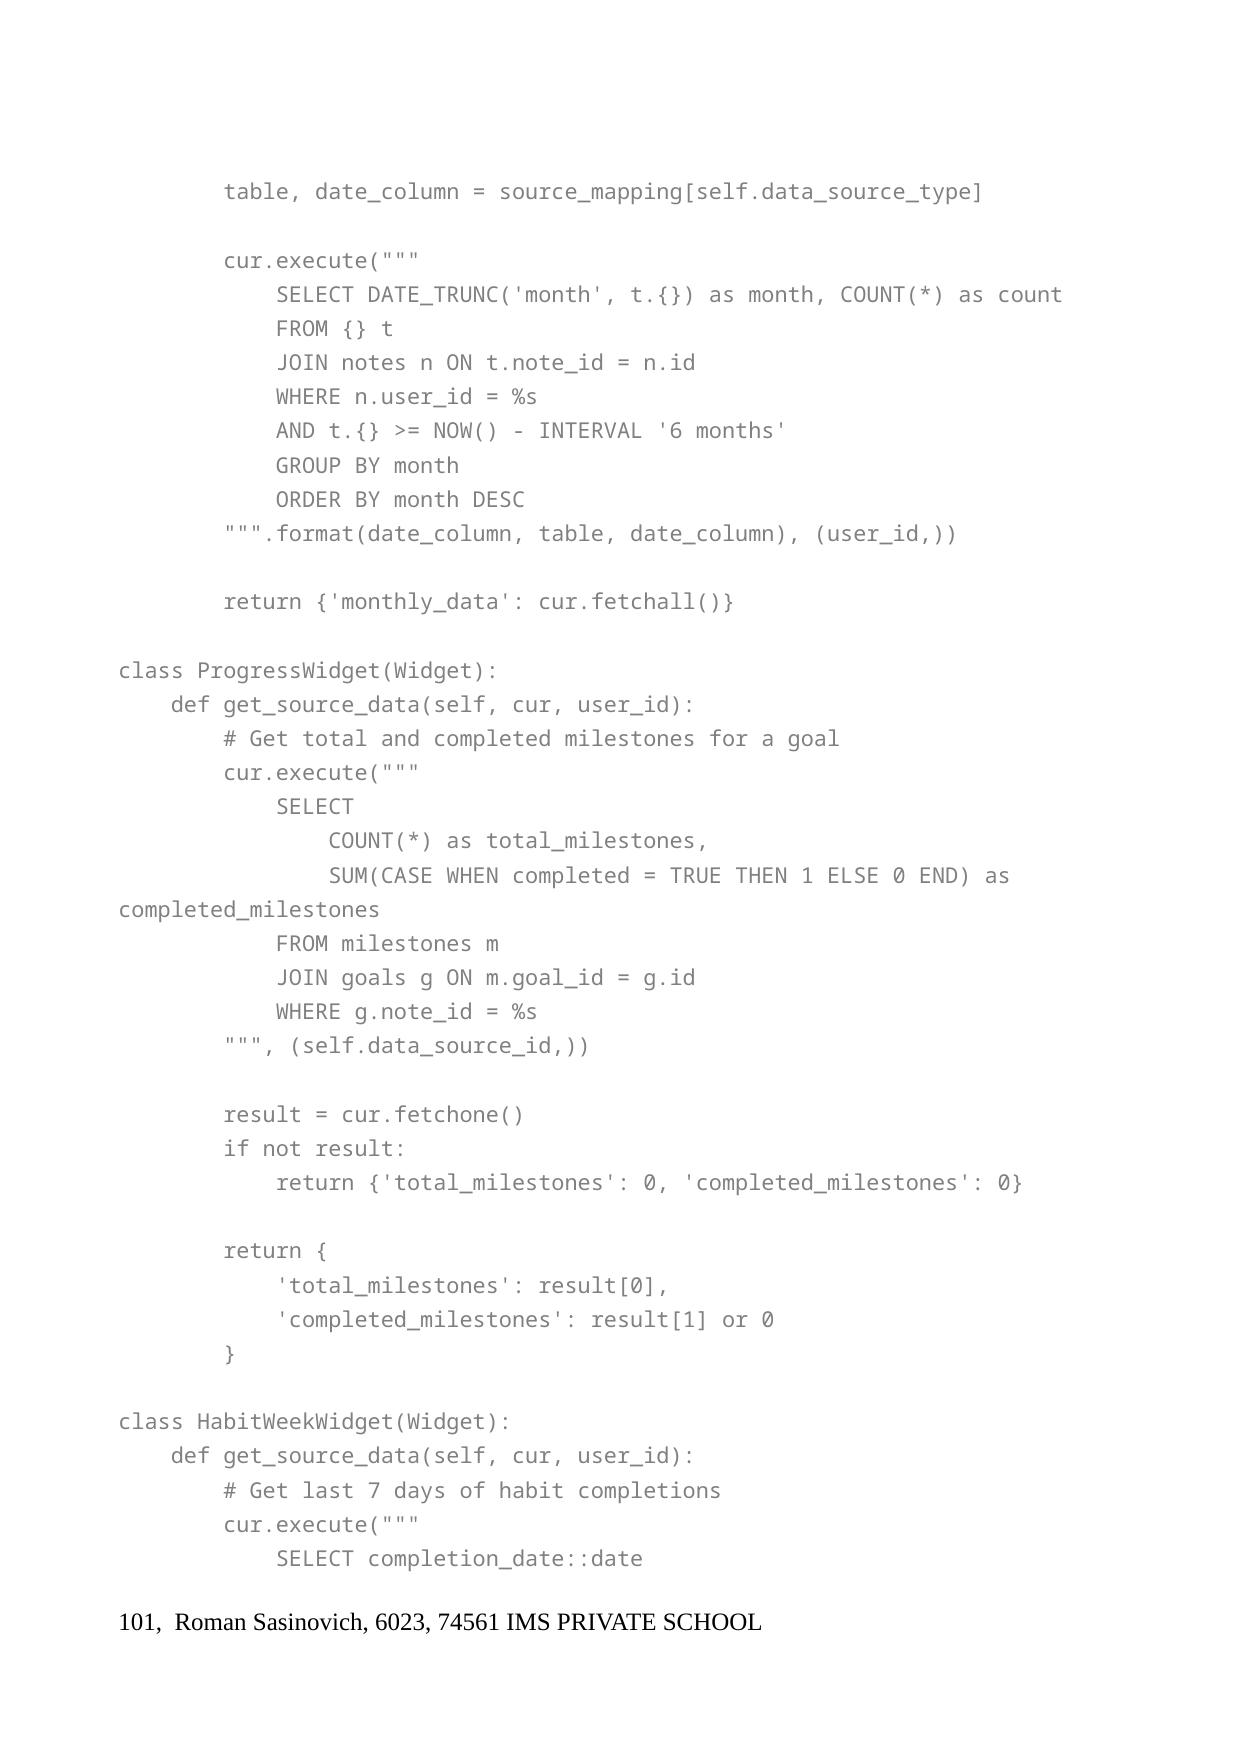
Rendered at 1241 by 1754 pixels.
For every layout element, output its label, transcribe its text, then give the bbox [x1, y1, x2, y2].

text return { [118, 1236, 1122, 1265]
text # Get total and completed milestones for a goal [118, 723, 1122, 753]
text return {'total_milestones': 0, 'completed_milestones': 0} [118, 1167, 1122, 1197]
text class HabitWeekWidget(Widget): [118, 1406, 1122, 1436]
text table, date_column = source_mapping[self.data_source_type] [118, 176, 1122, 206]
text JOIN goals g ON m.goal_id = g.id [118, 962, 1122, 992]
text cur.execute(""" [118, 1509, 1122, 1539]
text # Get last 7 days of habit completions [118, 1475, 1122, 1504]
text def get_source_data(self, cur, user_id): [118, 689, 1122, 719]
text AND t.{} >= NOW() - INTERVAL '6 months' [118, 416, 1122, 445]
text cur.execute(""" [118, 757, 1122, 787]
text """.format(date_column, table, date_column), (user_id,)) [118, 518, 1122, 548]
text """, (self.data_source_id,)) [118, 1031, 1122, 1060]
text FROM milestones m [118, 928, 1122, 958]
text GROUP BY month [118, 450, 1122, 479]
text if not result: [118, 1133, 1122, 1163]
text ORDER BY month DESC [118, 484, 1122, 514]
text class ProgressWidget(Widget): [118, 655, 1122, 684]
text cur.execute(""" [118, 245, 1122, 274]
text SUM(CASE WHEN completed = TRUE THEN 1 ELSE 0 END) as completed_milestones [118, 860, 1122, 924]
text SELECT DATE_TRUNC('month', t.{}) as month, COUNT(*) as count [118, 279, 1122, 309]
text 'total_milestones': result[0], [118, 1270, 1122, 1299]
text def get_source_data(self, cur, user_id): [118, 1441, 1122, 1470]
text WHERE g.note_id = %s [118, 996, 1122, 1026]
text JOIN notes n ON t.note_id = n.id [118, 347, 1122, 377]
text SELECT [118, 791, 1122, 821]
text return {'monthly_data': cur.fetchall()} [118, 586, 1122, 616]
text WHERE n.user_id = %s [118, 381, 1122, 411]
text } [118, 1338, 1122, 1368]
text SELECT completion_date::date [118, 1543, 1122, 1573]
text COUNT(*) as total_milestones, [118, 826, 1122, 855]
text FROM {} t [118, 313, 1122, 343]
text 'completed_milestones': result[1] or 0 [118, 1304, 1122, 1334]
text result = cur.fetchone() [118, 1099, 1122, 1129]
